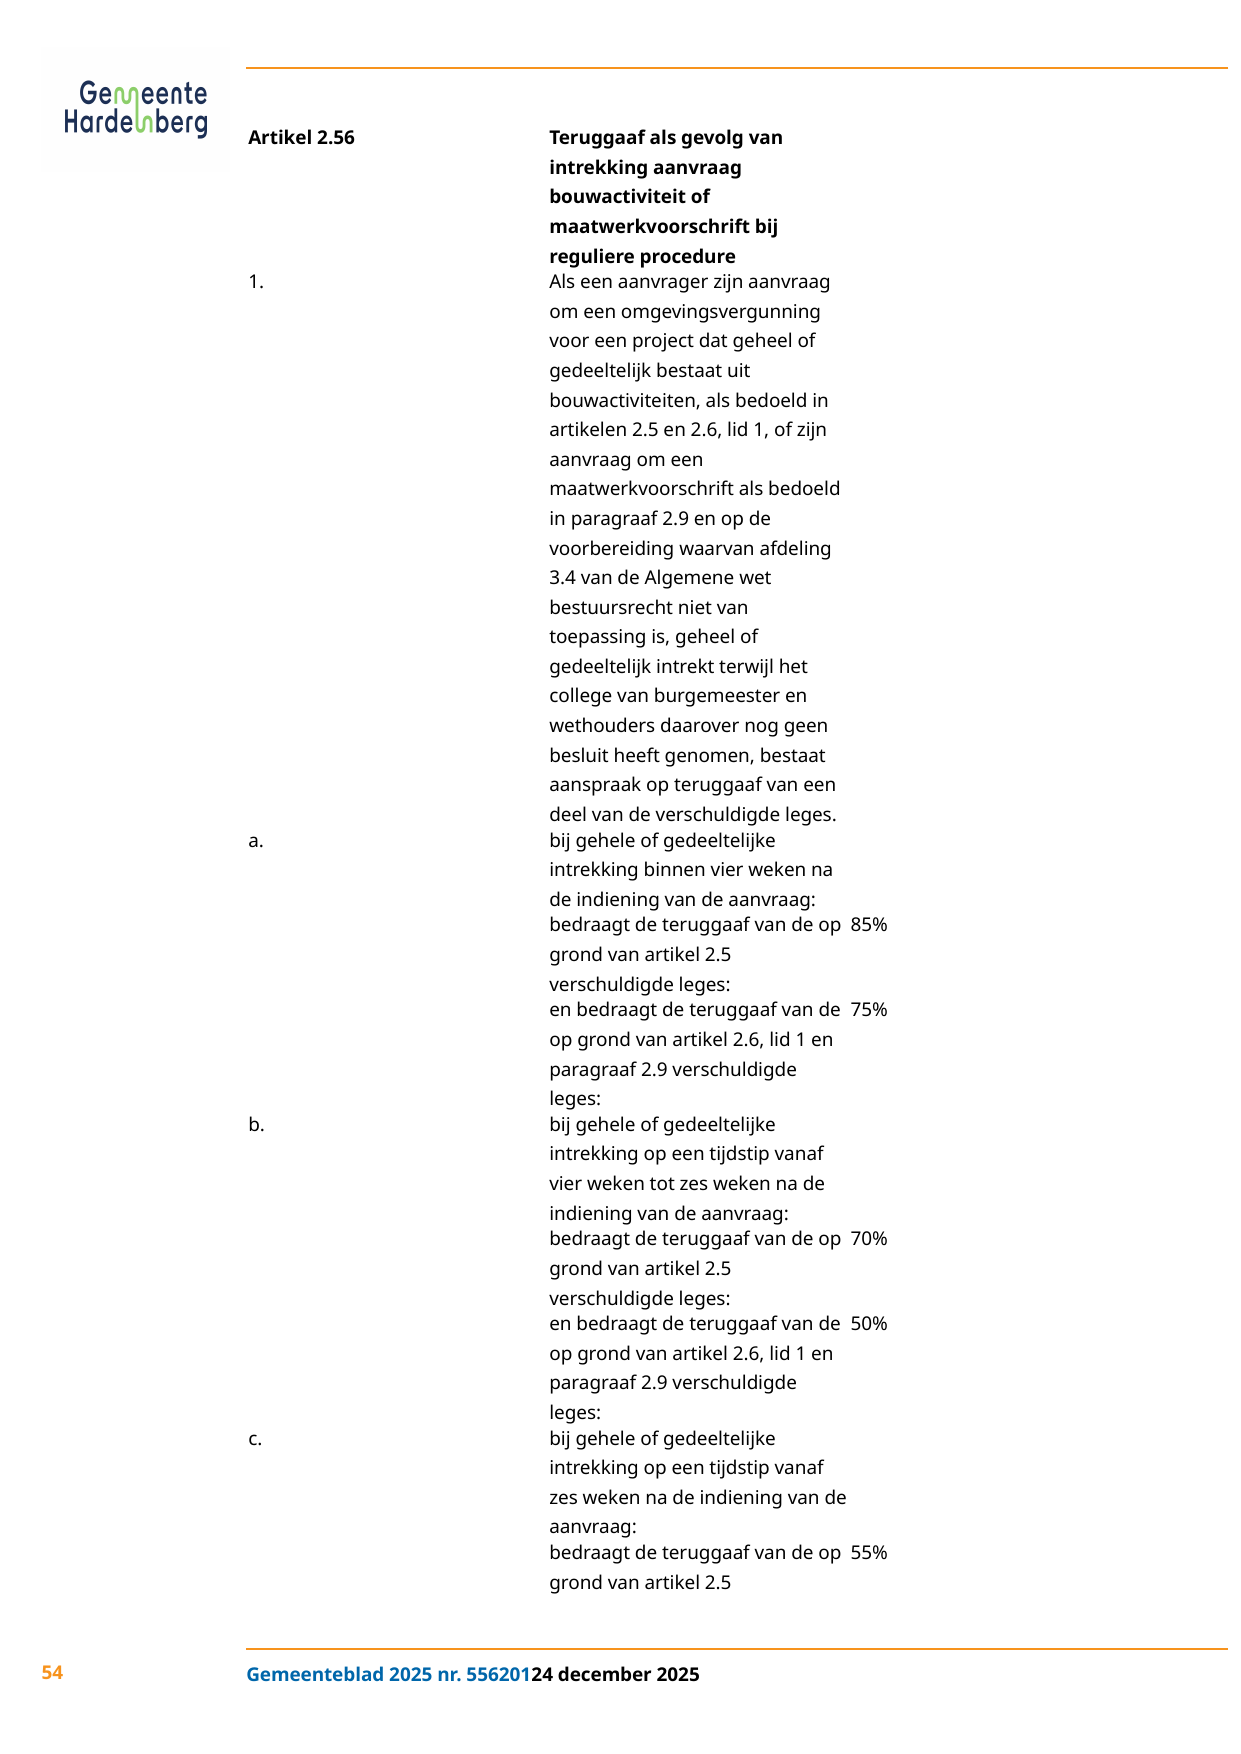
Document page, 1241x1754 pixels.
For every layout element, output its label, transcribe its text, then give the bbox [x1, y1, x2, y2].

table_cell bedraagt de teruggaaf van de op grond van artikel 2.5 [549, 1539, 850, 1595]
table_cell 1. [248, 269, 549, 827]
table_cell Als een aanvrager zijn aanvraag om een omgevingsvergunning voor een project dat geheel of gedeeltelijk bestaat uit bouwactiviteiten, als bedoeld in artikelen 2.5 en 2.6, lid 1, of zijn aanvraag om een maatwerkvoorschrift als bedoeld in paragraaf 2.9 en op de voorbereiding waarvan afdeling 3.4 van de Algemene wet bestuursrecht niet van toepassing is, geheel of gedeeltelijk intrekt terwijl het college van burgemeester en wethouders daarover nog geen besluit heeft genomen, bestaat aanspraak op teruggaaf van een deel van de verschuldigde leges. [549, 269, 850, 827]
table_cell en bedraagt de teruggaaf van de op grond van artikel 2.6, lid 1 en paragraaf 2.9 verschuldigde leges: [549, 1310, 850, 1425]
table_cell a. [248, 827, 549, 912]
table_cell [850, 1111, 1152, 1226]
table_cell [248, 1539, 549, 1595]
table_header Teruggaaf als gevolg van intrekking aanvraag bouwactiviteit of maatwerkvoorschrift bij reguliere procedure [549, 125, 850, 268]
table_cell [248, 1226, 549, 1310]
table_cell 75% [850, 997, 1152, 1111]
table_cell bedraagt de teruggaaf van de op grond van artikel 2.5 verschuldigde leges: [549, 1226, 850, 1310]
table_cell 70% [850, 1226, 1152, 1310]
table_cell 55% [850, 1539, 1152, 1595]
table_cell [850, 269, 1152, 827]
picture [41, 47, 231, 172]
table_cell en bedraagt de teruggaaf van de op grond van artikel 2.6, lid 1 en paragraaf 2.9 verschuldigde leges: [549, 997, 850, 1111]
table_cell bij gehele of gedeeltelijke intrekking binnen vier weken na de indiening van de aanvraag: [549, 827, 850, 912]
table_cell b. [248, 1111, 549, 1226]
table_cell bij gehele of gedeeltelijke intrekking op een tijdstip vanaf vier weken tot zes weken na de indiening van de aanvraag: [549, 1111, 850, 1226]
table_cell bedraagt de teruggaaf van de op grond van artikel 2.5 verschuldigde leges: [549, 912, 850, 997]
table_cell [248, 997, 549, 1111]
table_header [850, 125, 1152, 268]
table_header Artikel 2.56 [248, 125, 549, 268]
table_cell [248, 1310, 549, 1425]
table_cell [850, 827, 1152, 912]
table_cell [850, 1425, 1152, 1539]
table_cell bij gehele of gedeeltelijke intrekking op een tijdstip vanaf zes weken na de indiening van de aanvraag: [549, 1425, 850, 1539]
table_cell 50% [850, 1310, 1152, 1425]
table_cell c. [248, 1425, 549, 1539]
table_cell 85% [850, 912, 1152, 997]
table_cell [248, 912, 549, 997]
